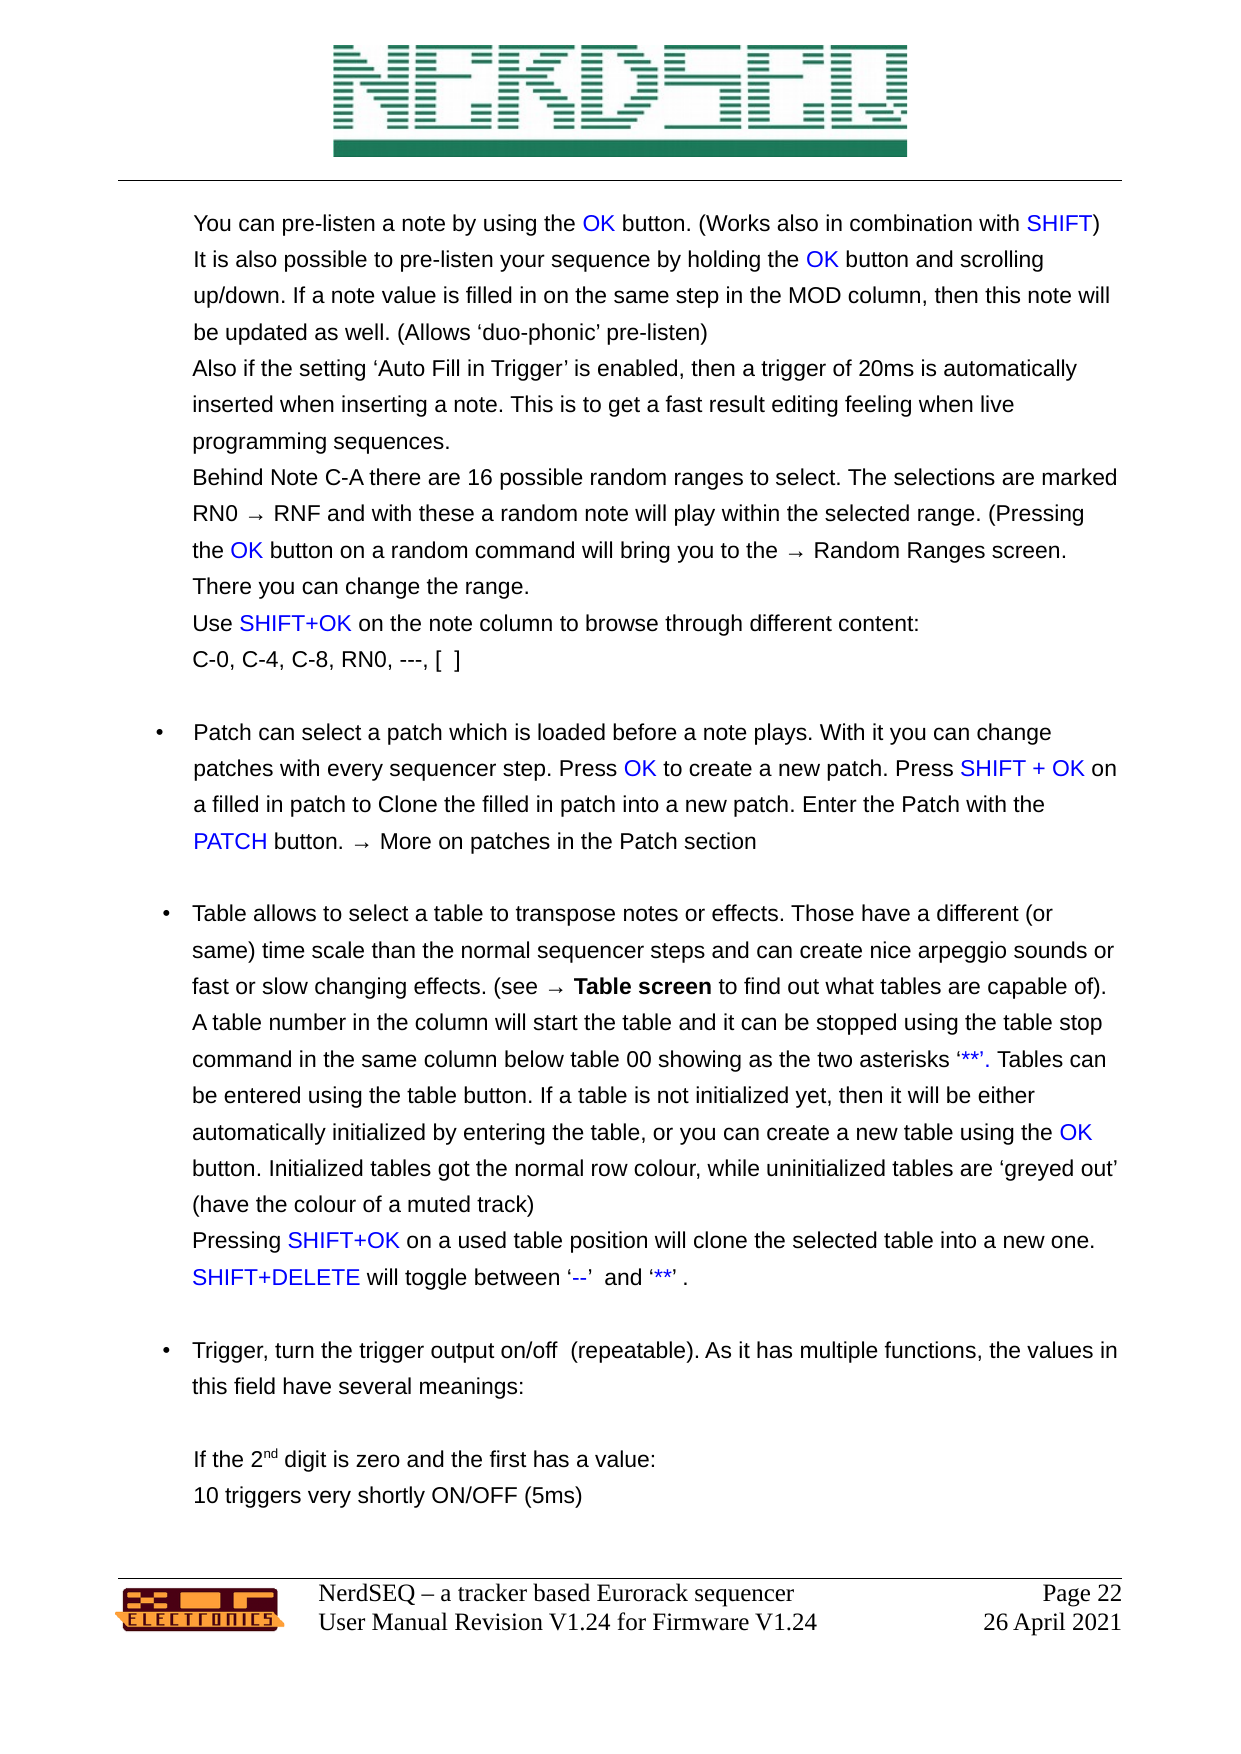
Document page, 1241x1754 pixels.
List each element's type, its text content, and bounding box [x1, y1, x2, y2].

text If the 2nd digit is zero and the first has a value: [118, 1446, 1122, 1472]
text It is also possible to pre-listen your sequence by holding the OK button and scrolling up/down. If a note value is filled in on the same step in the MOD column, then this note will be updated as well. (Allows ‘duo-phonic’ pre-listen) [118, 246, 1122, 345]
text 10 triggers very shortly ON/OFF (5ms) [118, 1482, 1122, 1508]
text You can pre-listen a note by using the OK button. (Works also in combination with SHIFT) [118, 209, 1122, 236]
list A table number in the column will start the table and it can be stopped using the table stop command in the same column below table 00 showing as the two asterisks ‘**’. Tables can be entered using the table button. If a table is not initialized yet, then it will be either automatically initialized by entering the table, or you can create a new table using the OK button. Initialized tables got the normal row colour, while uninitialized tables are ‘greyed out’ (have the colour of a muted track) [162, 1009, 1122, 1217]
picture [115, 1584, 285, 1634]
list Pressing SHIFT+OK on a used table position will clone the selected table into a new one. [162, 1227, 1122, 1254]
list Table allows to select a table to transpose notes or effects. Those have a different (or same) time scale than the normal sequencer steps and can create nice arpeggio sounds or fast or slow changing effects. (see → Table screen to find out what tables are capable of). [162, 900, 1122, 999]
text C-0, C-4, C-8, RN0, ---, [ ] [192, 646, 1122, 708]
list Trigger, turn the trigger output on/off (repeatable). As it has multiple functions, the values in this field have several meanings: [162, 1337, 1122, 1399]
list SHIFT+DELETE will toggle between ‘--’ and ‘**’ . [162, 1264, 1122, 1290]
text Also if the setting ‘Auto Fill in Trigger’ is enabled, then a trigger of 20ms is automatically inserted when inserting a note. This is to get a fast result editing feeling when live programming sequences. [192, 355, 1122, 454]
list Patch can select a patch which is loaded before a note plays. With it you can change patches with every sequencer step. Press OK to create a new patch. Press SHIFT + OK on a filled in patch to Clone the filled in patch into a new patch. Enter the Patch with the PATCH button. → More on patches in the Patch section [156, 718, 1122, 854]
picture [333, 45, 908, 157]
text Behind Note C-A there are 16 possible random ranges to select. The selections are marked RN0 → RNF and with these a random note will play within the selected range. (Pressing the OK button on a random command will bring you to the → Random Ranges screen. There you can change the range. Use SHIFT+OK on the note column to browse through different content: [192, 464, 1122, 636]
